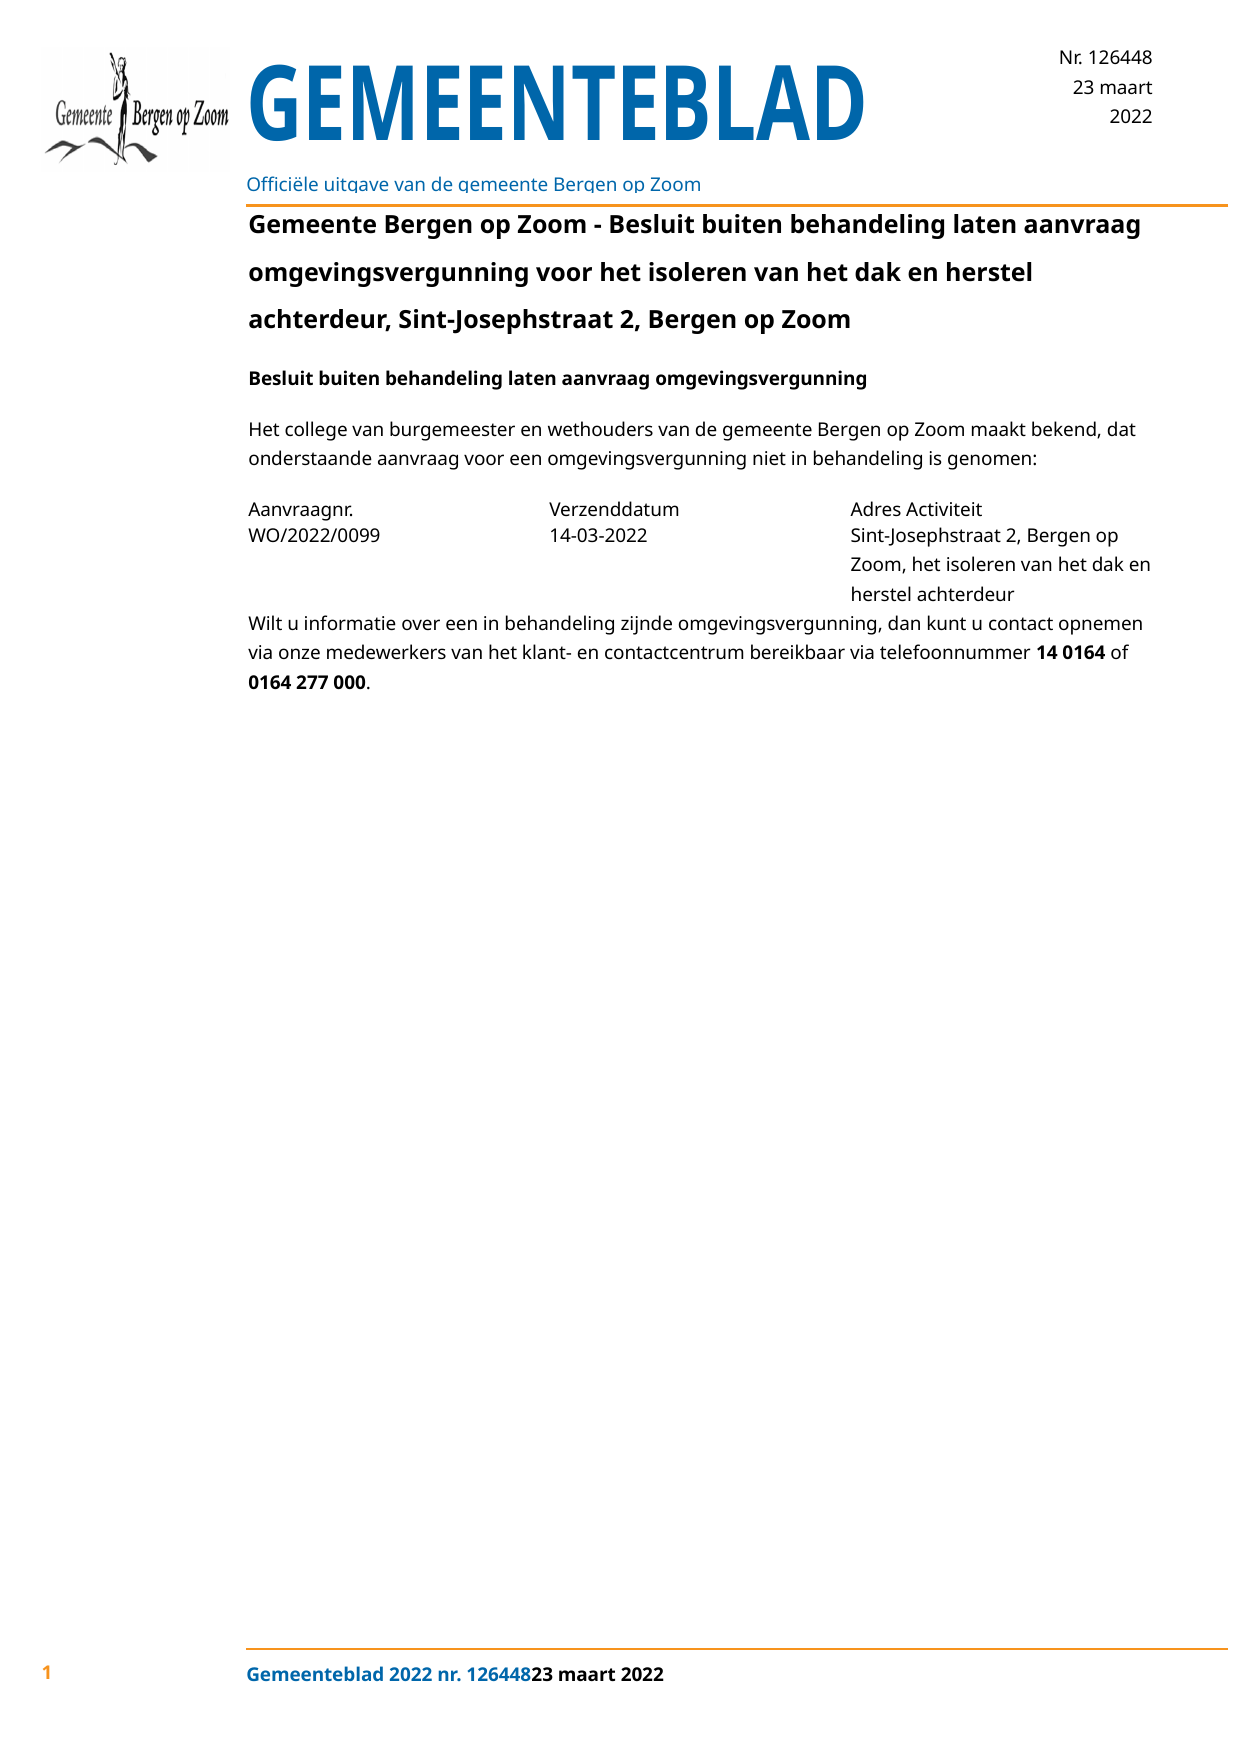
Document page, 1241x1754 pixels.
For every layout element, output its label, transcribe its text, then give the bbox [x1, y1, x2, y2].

table_cell WO/2022/0099 [248, 522, 549, 607]
table_header Adres Activiteit [850, 496, 1152, 522]
table_header Verzenddatum [549, 496, 850, 522]
table_header Aanvraagnr. [248, 496, 549, 522]
text Het college van burgemeester en wethouders van de gemeente Bergen op Zoom maakt bekend, dat onderstaande aanvraag voor een omgevingsvergunning niet in behandeling is genomen: [248, 416, 1152, 471]
table_cell Sint-Josephstraat 2, Bergen op Zoom, het isoleren van het dak en herstel achterdeur [850, 522, 1152, 607]
picture [41, 47, 231, 172]
text Wilt u informatie over een in behandeling zijnde omgevingsvergunning, dan kunt u contact opnemen via onze medewerkers van het klant- en contactcentrum bereikbaar via telefoonnummer 14 0164 of 0164 277 000. [248, 610, 1152, 695]
table_cell 14-03-2022 [549, 522, 850, 607]
text Besluit buiten behandeling laten aanvraag omgevingsvergunning [248, 366, 1152, 391]
text Gemeente Bergen op Zoom - Besluit buiten behandeling laten aanvraag omgevingsvergunning voor het isoleren van het dak en herstel achterdeur, Sint-Josephstraat 2, Bergen op Zoom [248, 207, 1152, 336]
